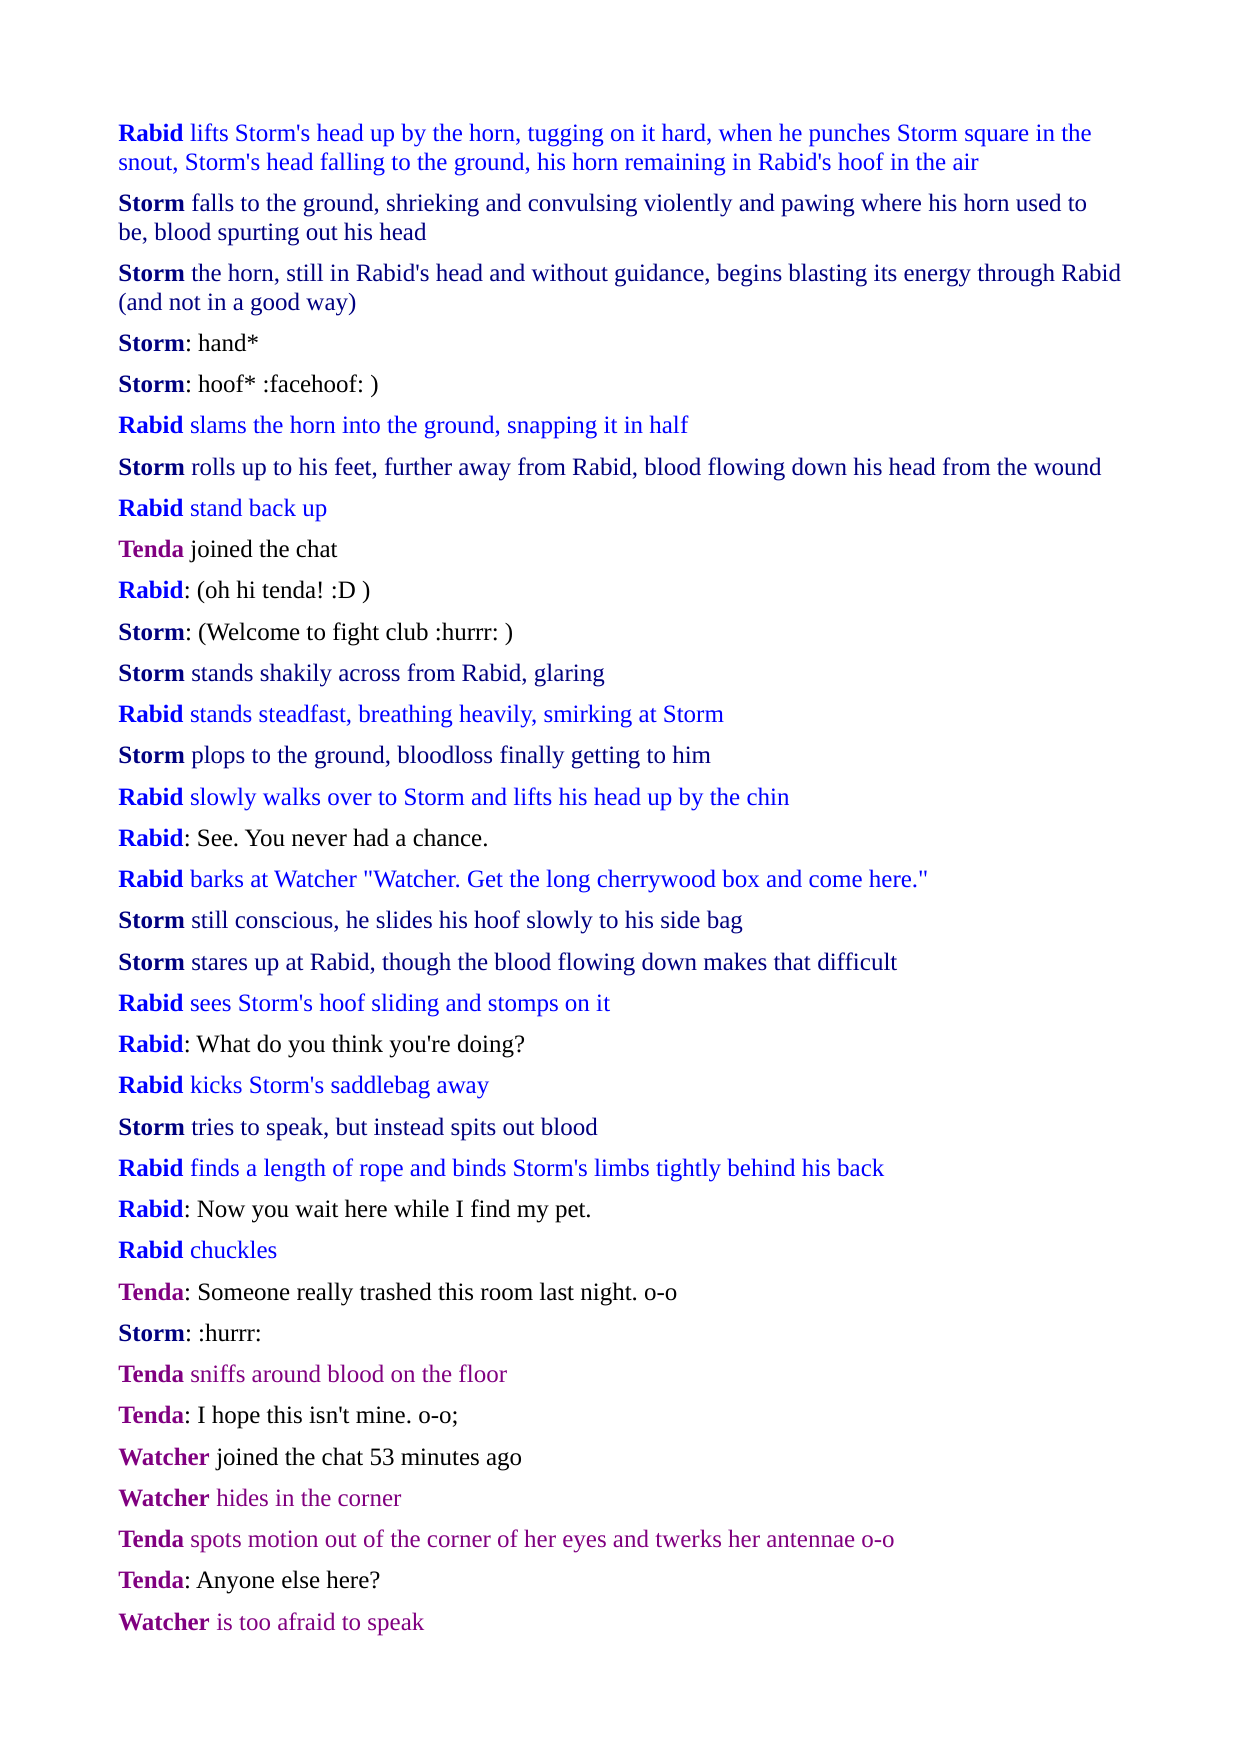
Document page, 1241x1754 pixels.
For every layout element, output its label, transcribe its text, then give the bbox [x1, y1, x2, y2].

text Storm: (Welcome to fight club :hurrr: ) [118, 617, 1122, 646]
text Storm tries to speak, but instead spits out blood [118, 1112, 1122, 1141]
text Rabid stand back up [118, 493, 1122, 522]
text Watcher is too afraid to speak [118, 1607, 1122, 1636]
text Tenda: Someone really trashed this room last night. o-o [118, 1277, 1122, 1306]
text Storm stands shakily across from Rabid, glaring [118, 658, 1122, 687]
text Storm falls to the ground, shrieking and convulsing violently and pawing where his horn used to be, blood spurting out his head [118, 188, 1122, 246]
text Rabid sees Storm's hoof sliding and stomps on it [118, 988, 1122, 1017]
text Watcher joined the chat 53 minutes ago [118, 1442, 1122, 1471]
text Tenda sniffs around blood on the floor [118, 1359, 1122, 1388]
text Storm stares up at Rabid, though the blood flowing down makes that difficult [118, 947, 1122, 976]
text Rabid: (oh hi tenda! :D ) [118, 576, 1122, 604]
text Rabid stands steadfast, breathing heavily, smirking at Storm [118, 699, 1122, 728]
text Tenda joined the chat [118, 534, 1122, 563]
text Watcher hides in the corner [118, 1483, 1122, 1512]
text Storm: hoof* :facehoof: ) [118, 369, 1122, 398]
text Rabid: Now you wait here while I find my pet. [118, 1194, 1122, 1223]
text Rabid barks at Watcher "Watcher. Get the long cherrywood box and come here." [118, 864, 1122, 893]
text Tenda spots motion out of the corner of her eyes and twerks her antennae o-o [118, 1524, 1122, 1553]
text Tenda: Anyone else here? [118, 1566, 1122, 1594]
text Tenda: I hope this isn't mine. o-o; [118, 1401, 1122, 1429]
text Rabid slowly walks over to Storm and lifts his head up by the chin [118, 782, 1122, 811]
text Rabid: See. You never had a chance. [118, 823, 1122, 852]
text Rabid chuckles [118, 1236, 1122, 1264]
text Storm plops to the ground, bloodloss finally getting to him [118, 741, 1122, 769]
text Storm still conscious, he slides his hoof slowly to his side bag [118, 906, 1122, 934]
text Storm: hand* [118, 328, 1122, 357]
text Rabid kicks Storm's saddlebag away [118, 1071, 1122, 1099]
text Rabid slams the horn into the ground, snapping it in half [118, 411, 1122, 439]
text Rabid: What do you think you're doing? [118, 1029, 1122, 1058]
text Rabid finds a length of rope and binds Storm's limbs tightly behind his back [118, 1153, 1122, 1182]
text Storm rolls up to his feet, further away from Rabid, blood flowing down his head from the wound [118, 452, 1122, 481]
text Rabid lifts Storm's head up by the horn, tugging on it hard, when he punches Storm square in the snout, Storm's head falling to the ground, his horn remaining in Rabid's hoof in the air [118, 118, 1122, 176]
text Storm: :hurrr: [118, 1318, 1122, 1347]
text Storm the horn, still in Rabid's head and without guidance, begins blasting its energy through Rabid (and not in a good way) [118, 258, 1122, 316]
